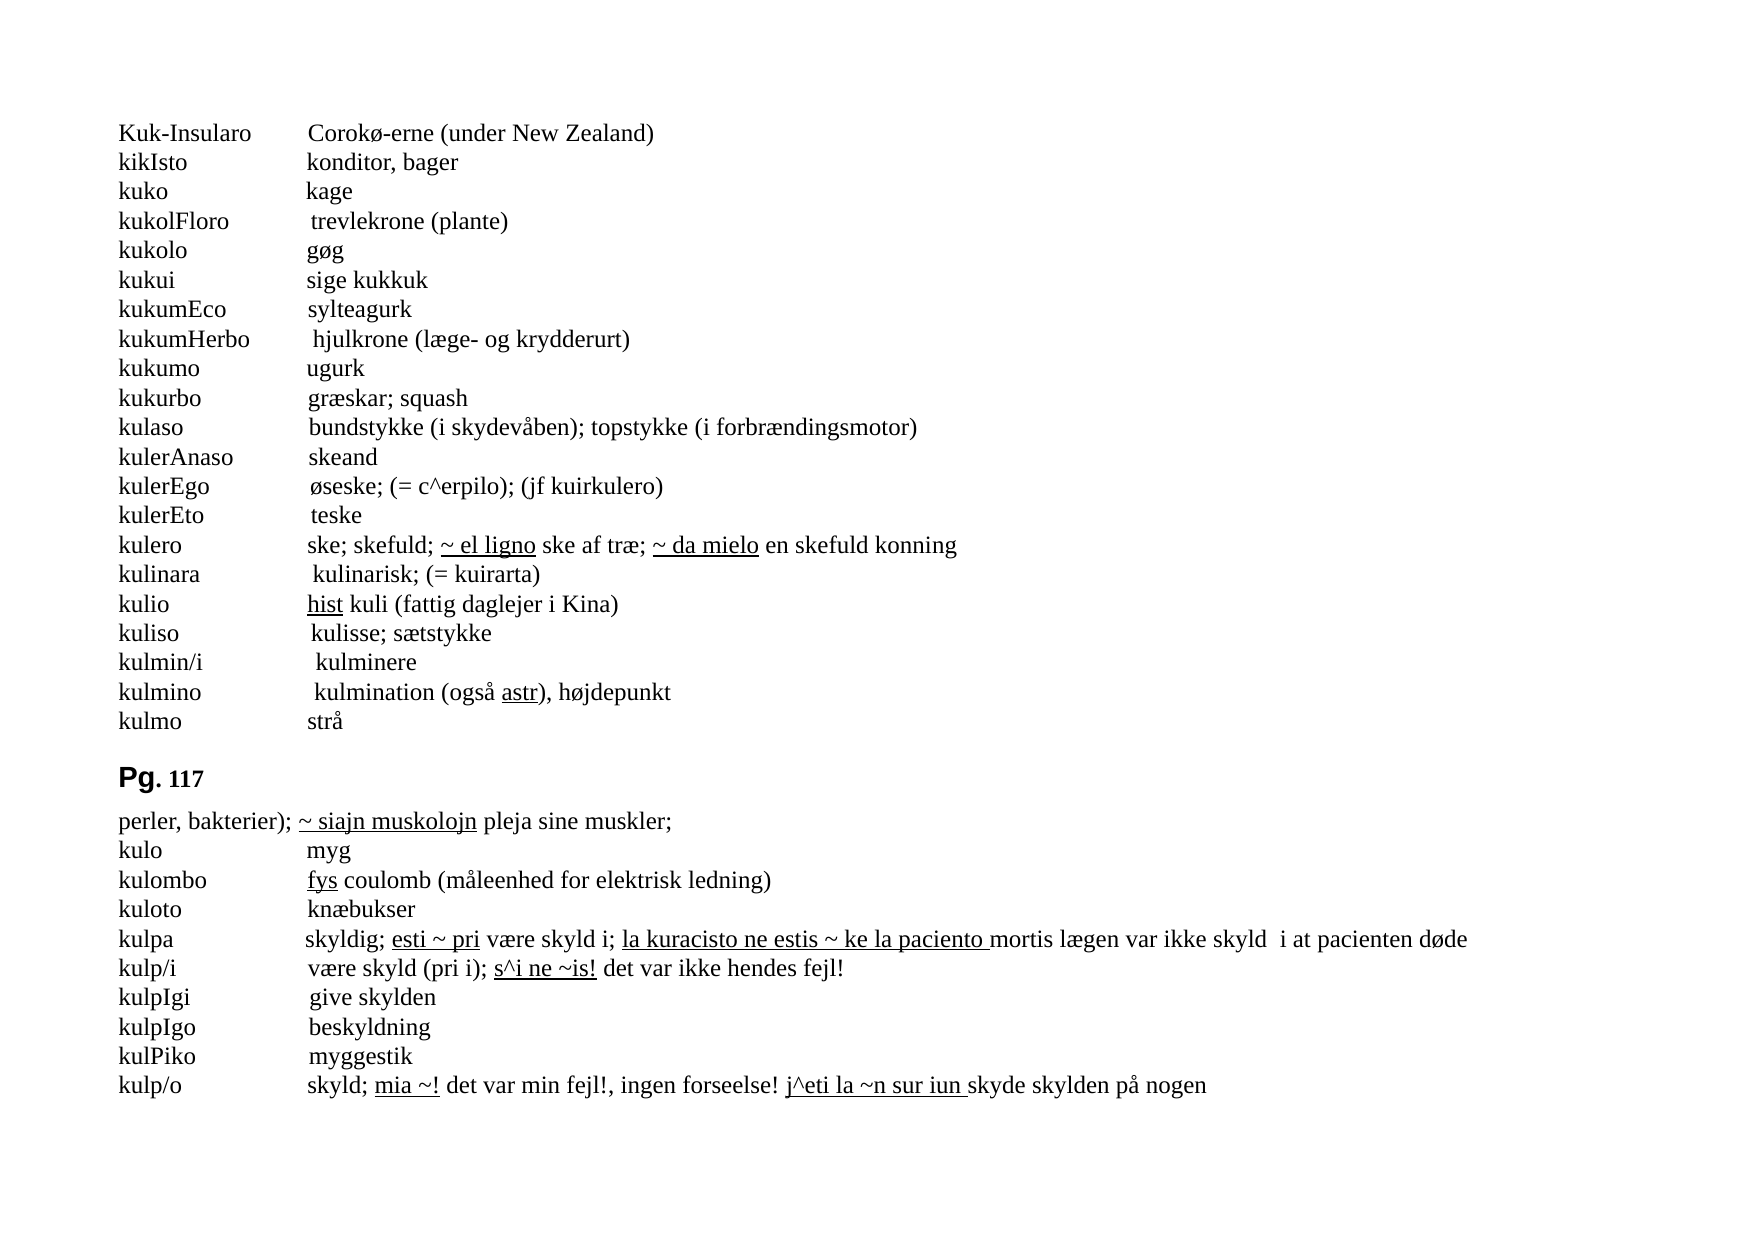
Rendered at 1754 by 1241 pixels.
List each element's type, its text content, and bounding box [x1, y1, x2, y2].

text kulombo fys coulomb (måleenhed for elektrisk ledning) [118, 865, 1636, 894]
text kuko kage [118, 176, 1636, 206]
subtitle Pg. 117 [118, 760, 1636, 793]
text kulero ske; skefuld; ~ el ligno ske af træ; ~ da mielo en skefuld konning [118, 530, 1636, 559]
text kukolo gøg [118, 235, 1636, 265]
text kukumo ugurk [118, 353, 1636, 383]
text kukolFloro trevlekrone (plante) [118, 206, 1636, 235]
text kuloto knæbukser [118, 894, 1636, 924]
text kulmino kulmination (også astr), højdepunkt [118, 677, 1636, 706]
text kukurbo græskar; squash [118, 383, 1636, 412]
text kulerEgo øseske; (= c^erpilo); (jf kuirkulero) [118, 471, 1636, 501]
text Kuk-Insularo Corokø-erne (under New Zealand) [118, 118, 1636, 147]
text kulpIgi give skylden [118, 982, 1636, 1012]
text kulio hist kuli (fattig daglejer i Kina) [118, 589, 1636, 618]
text kulerAnaso skeand [118, 442, 1636, 471]
text kulpIgo beskyldning [118, 1012, 1636, 1041]
text kulp/o skyld; mia ~! det var min fejl!, ingen forseelse! j^eti la ~n sur iun skyde skylden på nogen [118, 1071, 1636, 1100]
text kulmo strå [118, 706, 1636, 735]
text kikIsto konditor, bager [118, 147, 1636, 176]
text kukumHerbo hjulkrone (læge- og krydderurt) [118, 324, 1636, 353]
text kulmin/i kulminere [118, 647, 1636, 677]
text kulpa skyldig; esti ~ pri være skyld i; la kuracisto ne estis ~ ke la paciento mortis lægen var ikke skyld i at pacienten døde [118, 924, 1636, 953]
text kulinara kulinarisk; (= kuirarta) [118, 559, 1636, 589]
text kulo myg [118, 836, 1636, 865]
text kuliso kulisse; sætstykke [118, 618, 1636, 647]
text kulp/i være skyld (pri i); s^i ne ~is! det var ikke hendes fejl! [118, 953, 1636, 982]
text kukui sige kukkuk [118, 265, 1636, 294]
text perler, bakterier); ~ siajn muskolojn pleja sine muskler; [118, 806, 1636, 836]
text kulaso bundstykke (i skydevåben); topstykke (i forbrændingsmotor) [118, 412, 1636, 442]
text kulerEto teske [118, 501, 1636, 530]
text kukumEco sylteagurk [118, 294, 1636, 324]
text kulPiko myggestik [118, 1041, 1636, 1071]
